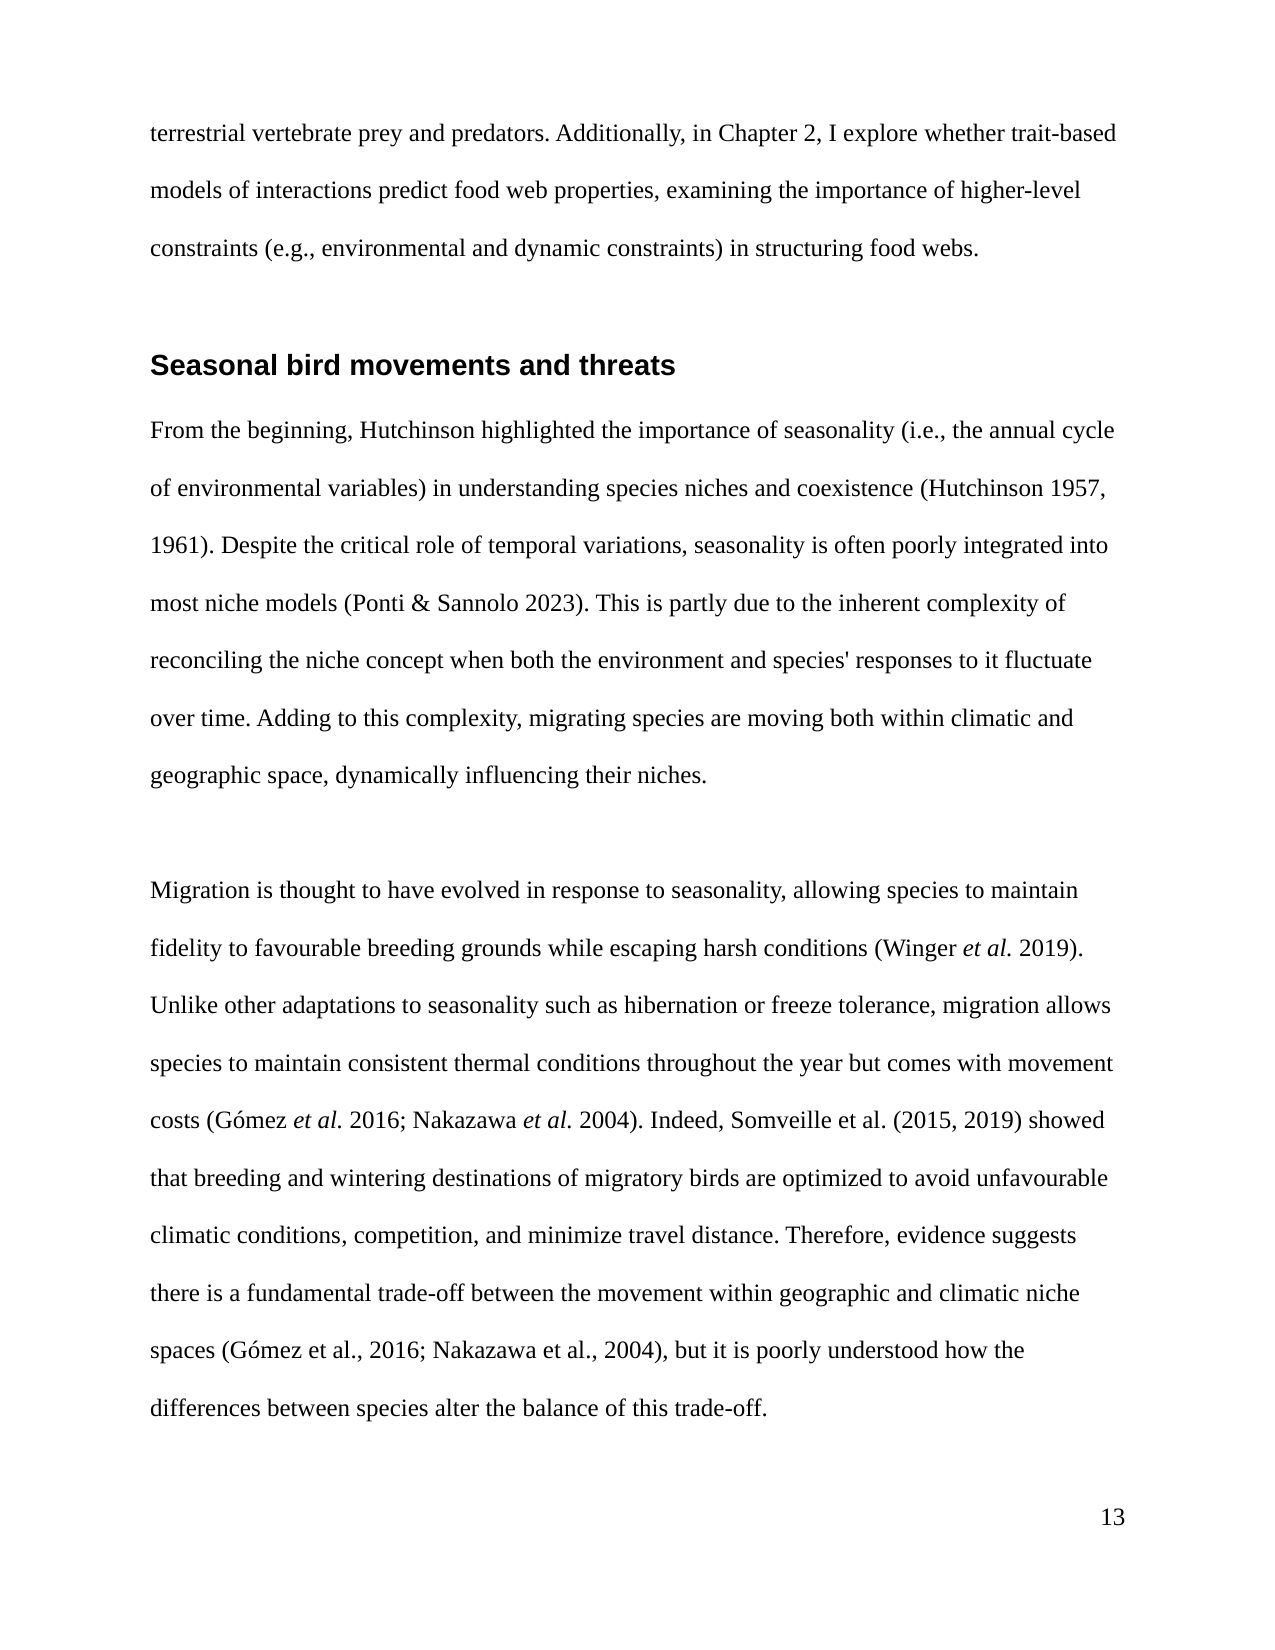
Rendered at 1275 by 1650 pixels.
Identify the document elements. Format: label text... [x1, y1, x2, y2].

subtitle Seasonal bird movements and threats [150, 348, 1125, 382]
text Migration is thought to have evolved in response to seasonality, allowing species to maintain fidelity to favourable breeding grounds while escaping harsh conditions (Winger et al. 2019). Unlike other adaptations to seasonality such as hibernation or freeze tolerance, migration allows species to maintain consistent thermal conditions throughout the year but comes with movement costs (Gómez et al. 2016; Nakazawa et al. 2004). Indeed, Somveille et al. (2015, 2019) showed that breeding and wintering destinations of migratory birds are optimized to avoid unfavourable climatic conditions, competition, and minimize travel distance. Therefore, evidence suggests there is a fundamental trade-off between the movement within geographic and climatic niche spaces (Gómez et al., 2016; Nakazawa et al., 2004), but it is poorly understood how the differences between species alter the balance of this trade-off. [150, 875, 1125, 1421]
text From the beginning, Hutchinson highlighted the importance of seasonality (i.e., the annual cycle of environmental variables) in understanding species niches and coexistence (Hutchinson 1957, 1961). Despite the critical role of temporal variations, seasonality is often poorly integrated into most niche models (Ponti & Sannolo 2023). This is partly due to the inherent complexity of reconciling the niche concept when both the environment and species' responses to it fluctuate over time. Adding to this complexity, migrating species are moving both within climatic and geographic space, dynamically influencing their niches. [150, 415, 1125, 789]
text terrestrial vertebrate prey and predators. Additionally, in Chapter 2, I explore whether trait-based models of interactions predict food web properties, examining the importance of higher-level constraints (e.g., environmental and dynamic constraints) in structuring food webs. [150, 118, 1125, 262]
